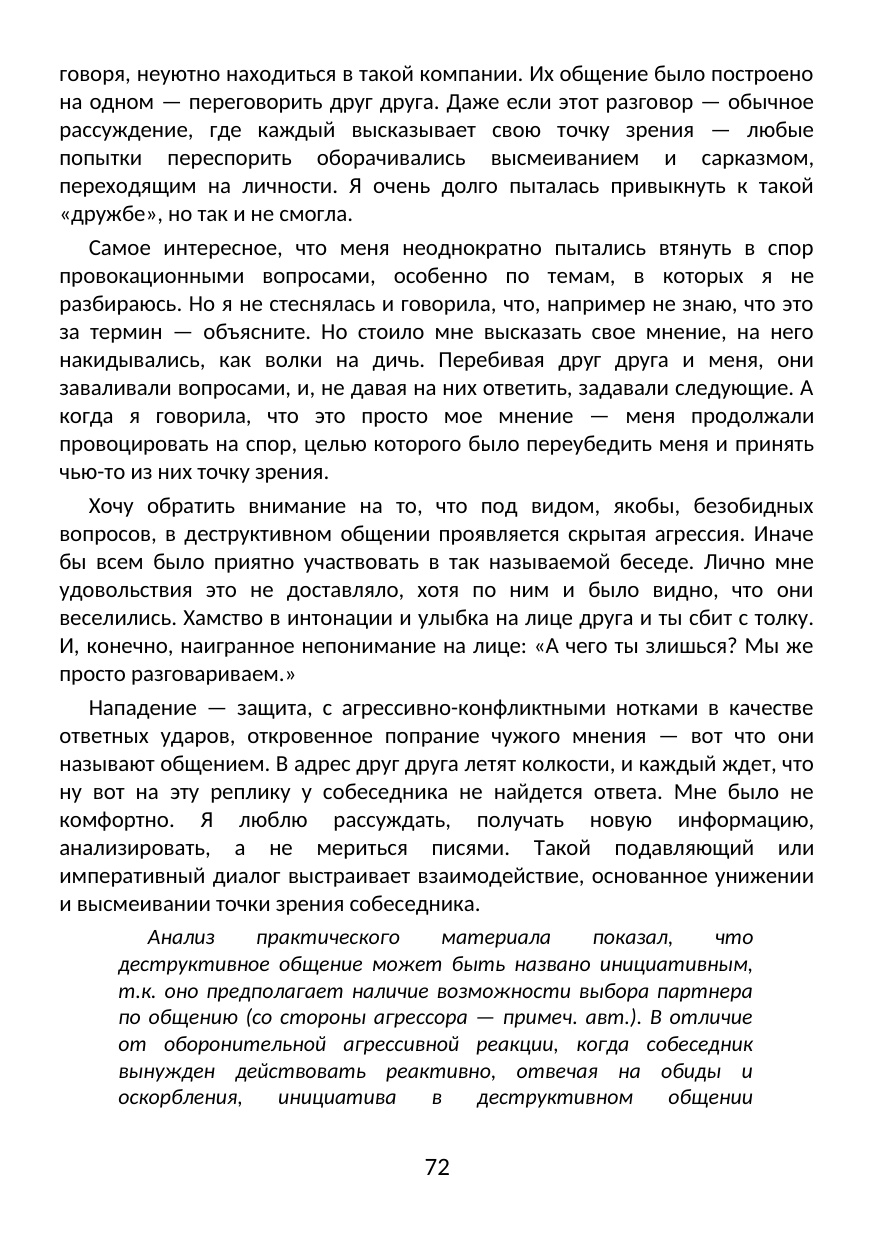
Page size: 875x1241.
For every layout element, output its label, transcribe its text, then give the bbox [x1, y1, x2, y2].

text Самое интересное, что меня неоднократно пытались втянуть в спор провокационными вопросами, особенно по темам, в которых я не разбираюсь. Но я не стеснялась и говорила, что, например не знаю, что это за термин — объясните. Но стоило мне высказать свое мнение, на него накидывались, как волки на дичь. Перебивая друг друга и меня, они заваливали вопросами, и, не давая на них ответить, задавали следующие. А когда я говорила, что это просто мое мнение — меня продолжали провоцировать на спор, целью которого было переубедить меня и принять чью-то из них точку зрения. [59, 233, 815, 485]
text Хочу обратить внимание на то, что под видом, якобы, безобидных вопросов, в деструктивном общении проявляется скрытая агрессия. Иначе бы всем было приятно участвовать в так называемой беседе. Лично мне удовольствия это не доставляло, хотя по ним и было видно, что они веселились. Хамство в интонации и улыбка на лице друга и ты сбит с толку. И, конечно, наигранное непонимание на лице: «А чего ты злишься? Мы же просто разговариваем.» [59, 491, 815, 687]
text Нападение — защита, с агрессивно-конфликтными нотками в качестве ответных ударов, откровенное попрание чужого мнения — вот что они называют общением. В адрес друг друга летят колкости, и каждый ждет, что ну вот на эту реплику у собеседника не найдется ответа. Мне было не комфортно. Я люблю рассуждать, получать новую информацию, анализировать, а не мериться писями. Такой подавляющий или императивный диалог выстраивает взаимодействие, основанное унижении и высмеивании точки зрения собеседника. [59, 693, 815, 917]
text говоря, неуютно находиться в такой компании. Их общение было построено на одном — переговорить друг друга. Даже если этот разговор — обычное рассуждение, где каждый высказывает свою точку зрения — любые попытки переспорить оборачивались высмеиванием и сарказмом, переходящим на личности. Я очень долго пыталась привыкнуть к такой «дружбе», но так и не смогла. [59, 59, 815, 227]
text Анализ практического материала показал, что деструктивное общение может быть названо инициативным, т.к. оно предполагает наличие возможности выбора партнера по общению (со стороны агрессора — примеч. авт.). В отличие от оборонительной агрессивной реакции, когда собеседник вынужден действовать реактивно, отвечая на обиды и оскорбления, инициатива в деструктивном общении [118, 923, 756, 1110]
